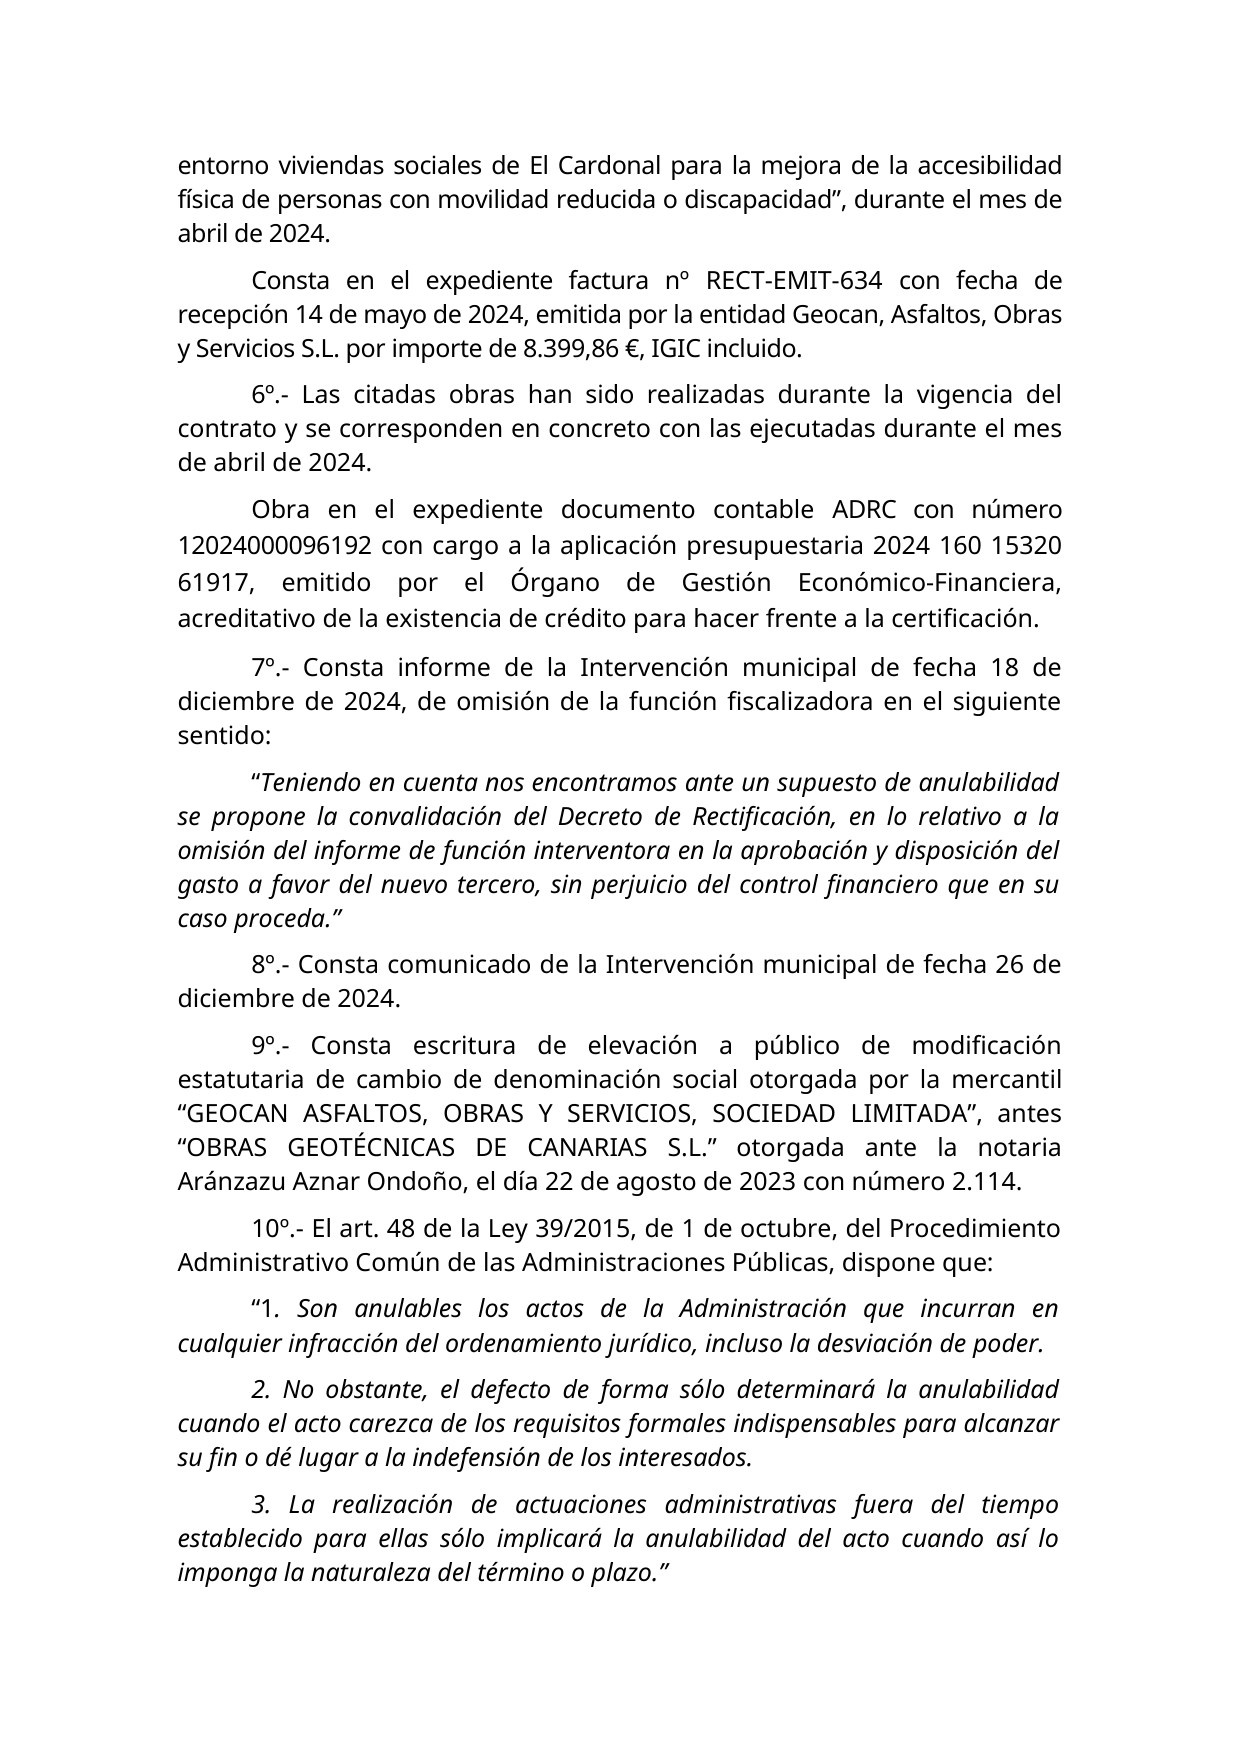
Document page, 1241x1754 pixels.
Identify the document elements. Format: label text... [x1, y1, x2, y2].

text Consta en el expediente factura nº RECT-EMIT-634 con fecha de recepción 14 de mayo de 2024, emitida por la entidad Geocan, Asfaltos, Obras y Servicios S.L. por importe de 8.399,86 €, IGIC incluido. [177, 262, 1063, 364]
text “1. Son anulables los actos de la Administración que incurran en cualquier infracción del ordenamiento jurídico, incluso la desviación de poder. [177, 1291, 1063, 1359]
text 2. No obstante, el defecto de forma sólo determinará la anulabilidad cuando el acto carezca de los requisitos formales indispensables para alcanzar su fin o dé lugar a la indefensión de los interesados. [177, 1372, 1063, 1474]
text 10º.- El art. 48 de la Ley 39/2015, de 1 de octubre, del Procedimiento Administrativo Común de las Administraciones Públicas, dispone que: [177, 1211, 1063, 1279]
text entorno viviendas sociales de El Cardonal para la mejora de la accesibilidad física de personas con movilidad reducida o discapacidad”, durante el mes de abril de 2024. [177, 148, 1063, 250]
text 7º.- Consta informe de la Intervención municipal de fecha 18 de diciembre de 2024, de omisión de la función fiscalizadora en el siguiente sentido: [177, 649, 1063, 752]
text 8º.- Consta comunicado de la Intervención municipal de fecha 26 de diciembre de 2024. [177, 947, 1063, 1015]
text 6º.- Las citadas obras han sido realizadas durante la vigencia del contrato y se corresponden en concreto con las ejecutadas durante el mes de abril de 2024. [177, 377, 1063, 479]
text Obra en el expediente documento contable ADRC con número 12024000096192 con cargo a la aplicación presupuestaria 2024 160 15320 61917, emitido por el Órgano de Gestión Económico-Financiera, acreditativo de la existencia de crédito para hacer frente a la certificación. [177, 492, 1063, 635]
text “Teniendo en cuenta nos encontramos ante un supuesto de anulabilidad se propone la convalidación del Decreto de Rectificación, en lo relativo a la omisión del informe de función interventora en la aprobación y disposición del gasto a favor del nuevo tercero, sin perjuicio del control financiero que en su caso proceda.” [177, 764, 1063, 934]
text 3. La realización de actuaciones administrativas fuera del tiempo establecido para ellas sólo implicará la anulabilidad del acto cuando así lo imponga la naturaleza del término o plazo.” [177, 1486, 1063, 1589]
text 9º.- Consta escritura de elevación a público de modificación estatutaria de cambio de denominación social otorgada por la mercantil “GEOCAN ASFALTOS, OBRAS Y SERVICIOS, SOCIEDAD LIMITADA”, antes “OBRAS GEOTÉCNICAS DE CANARIAS S.L.” otorgada ante la notaria Aránzazu Aznar Ondoño, el día 22 de agosto de 2023 con número 2.114. [177, 1028, 1063, 1198]
